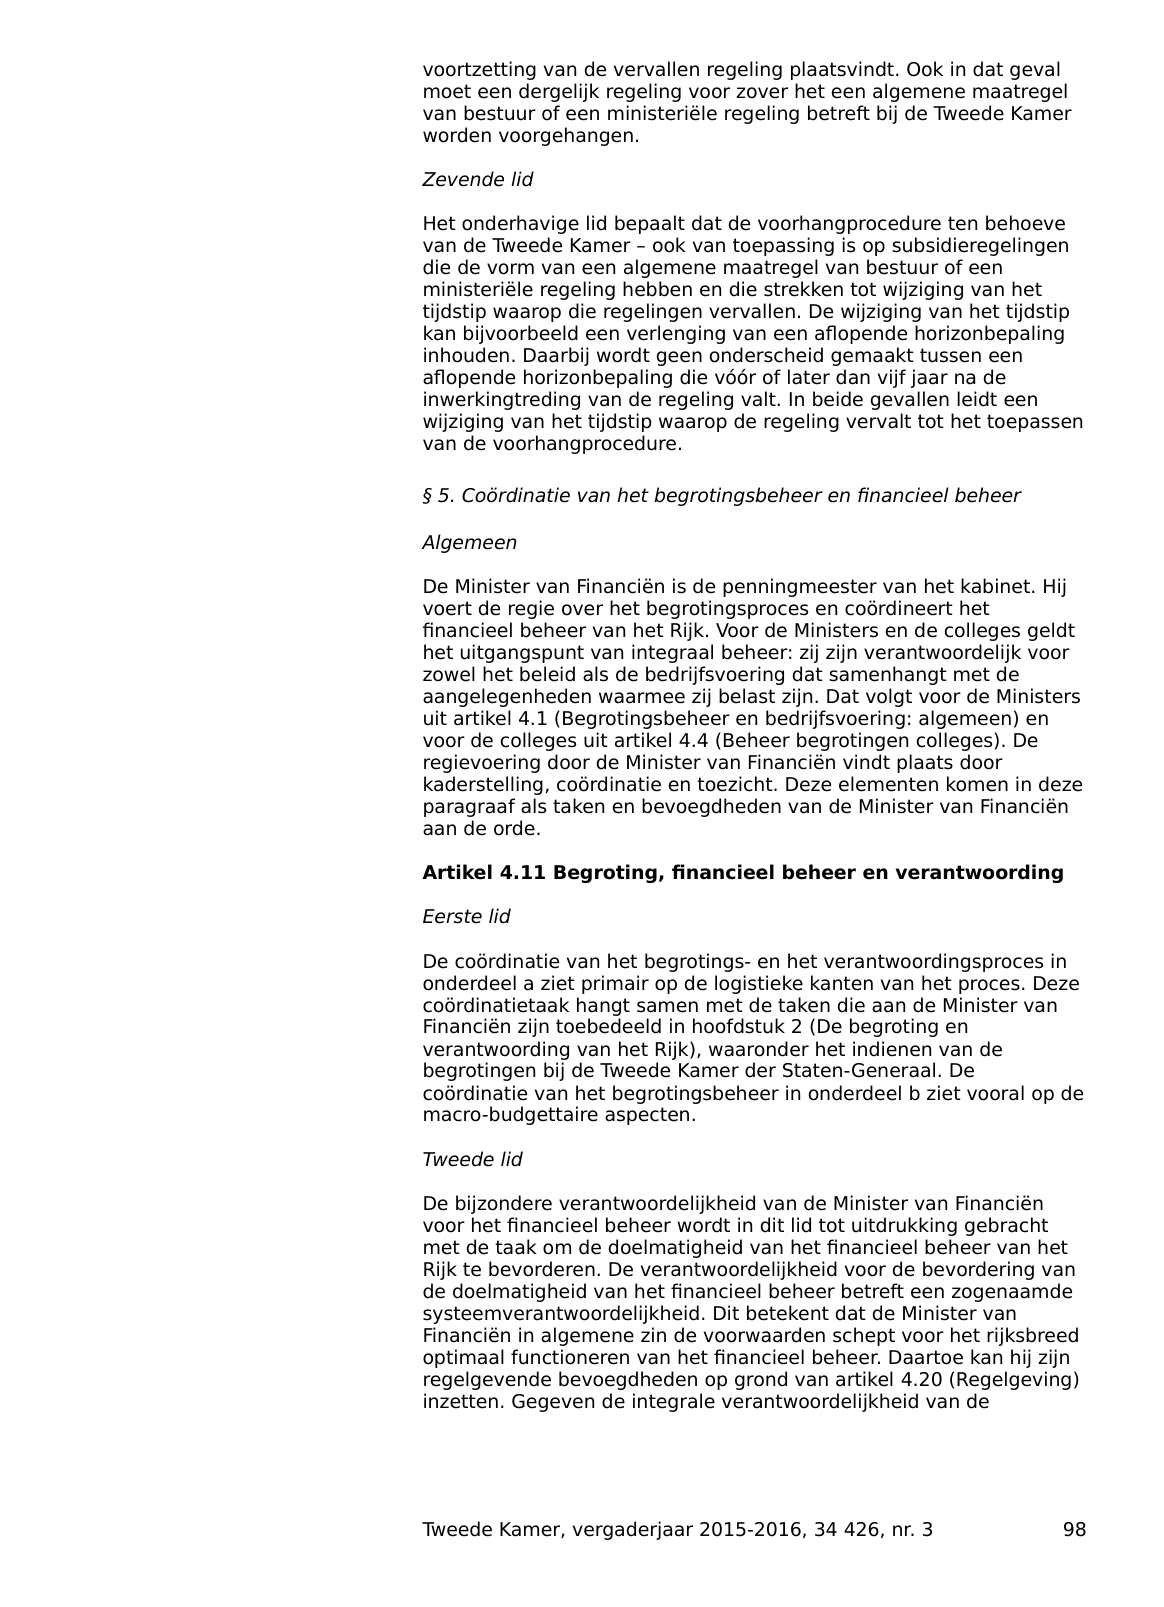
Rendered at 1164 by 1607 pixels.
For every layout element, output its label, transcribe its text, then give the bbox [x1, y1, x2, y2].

text Het onderhavige lid bepaalt dat de voorhangprocedure ten behoeve van de Tweede Kamer – ook van toepassing is op subsidieregelingen die de vorm van een algemene maatregel van bestuur of een ministeriële regeling hebben en die strekken tot wijziging van het tijdstip waarop die regelingen vervallen. De wijziging van het tijdstip kan bijvoorbeeld een verlenging van een aflopende horizonbepaling inhouden. Daarbij wordt geen onderscheid gemaakt tussen een aflopende horizonbepaling die vóór of later dan vijf jaar na de inwerkingtreding van de regeling valt. In beide gevallen leidt een wijziging van het tijdstip waarop de regeling vervalt tot het toepassen van de voorhangprocedure. [422, 213, 1087, 455]
text voortzetting van de vervallen regeling plaatsvindt. Ook in dat geval moet een dergelijk regeling voor zover het een algemene maatregel van bestuur of een ministeriële regeling betreft bij de Tweede Kamer worden voorgehangen. [422, 59, 1087, 147]
subtitle Zevende lid [422, 169, 1087, 191]
subtitle Eerste lid [422, 906, 1087, 928]
subtitle Artikel 4.11 Begroting, financieel beheer en verantwoording [422, 862, 1087, 884]
text De coördinatie van het begrotings- en het verantwoordingsproces in onderdeel a ziet primair op de logistieke kanten van het proces. Deze coördinatietaak hangt samen met de taken die aan de Minister van Financiën zijn toebedeeld in hoofdstuk 2 (De begroting en verantwoording van het Rijk), waaronder het indienen van de begrotingen bij de Tweede Kamer der Staten-Generaal. De coördinatie van het begrotingsbeheer in onderdeel b ziet vooral op de macro-budgettaire aspecten. [422, 951, 1087, 1126]
subtitle Algemeen [422, 532, 1087, 554]
text De bijzondere verantwoordelijkheid van de Minister van Financiën voor het financieel beheer wordt in dit lid tot uitdrukking gebracht met de taak om de doelmatigheid van het financieel beheer van het Rijk te bevorderen. De verantwoordelijkheid voor de bevordering van de doelmatigheid van het financieel beheer betreft een zogenaamde systeemverantwoordelijkheid. Dit betekent dat de Minister van Financiën in algemene zin de voorwaarden schept voor het rijksbreed optimaal functioneren van het financieel beheer. Daartoe kan hij zijn regelgevende bevoegdheden op grond van artikel 4.20 (Regelgeving) inzetten. Gegeven de integrale verantwoordelijkheid van de [422, 1193, 1087, 1412]
subtitle Tweede lid [422, 1148, 1087, 1171]
text De Minister van Financiën is de penningmeester van het kabinet. Hij voert de regie over het begrotingsproces en coördineert het financieel beheer van het Rijk. Voor de Ministers en de colleges geldt het uitgangspunt van integraal beheer: zij zijn verantwoordelijk voor zowel het beleid als de bedrijfsvoering dat samenhangt met de aangelegenheden waarmee zij belast zijn. Dat volgt voor de Ministers uit artikel 4.1 (Begrotingsbeheer en bedrijfsvoering: algemeen) en voor de colleges uit artikel 4.4 (Beheer begrotingen colleges). De regievoering door de Minister van Financiën vindt plaats door kaderstelling, coördinatie en toezicht. Deze elementen komen in deze paragraaf als taken en bevoegdheden van de Minister van Financiën aan de orde. [422, 576, 1087, 840]
subtitle § 5. Coördinatie van het begrotingsbeheer en financieel beheer [422, 485, 1087, 507]
